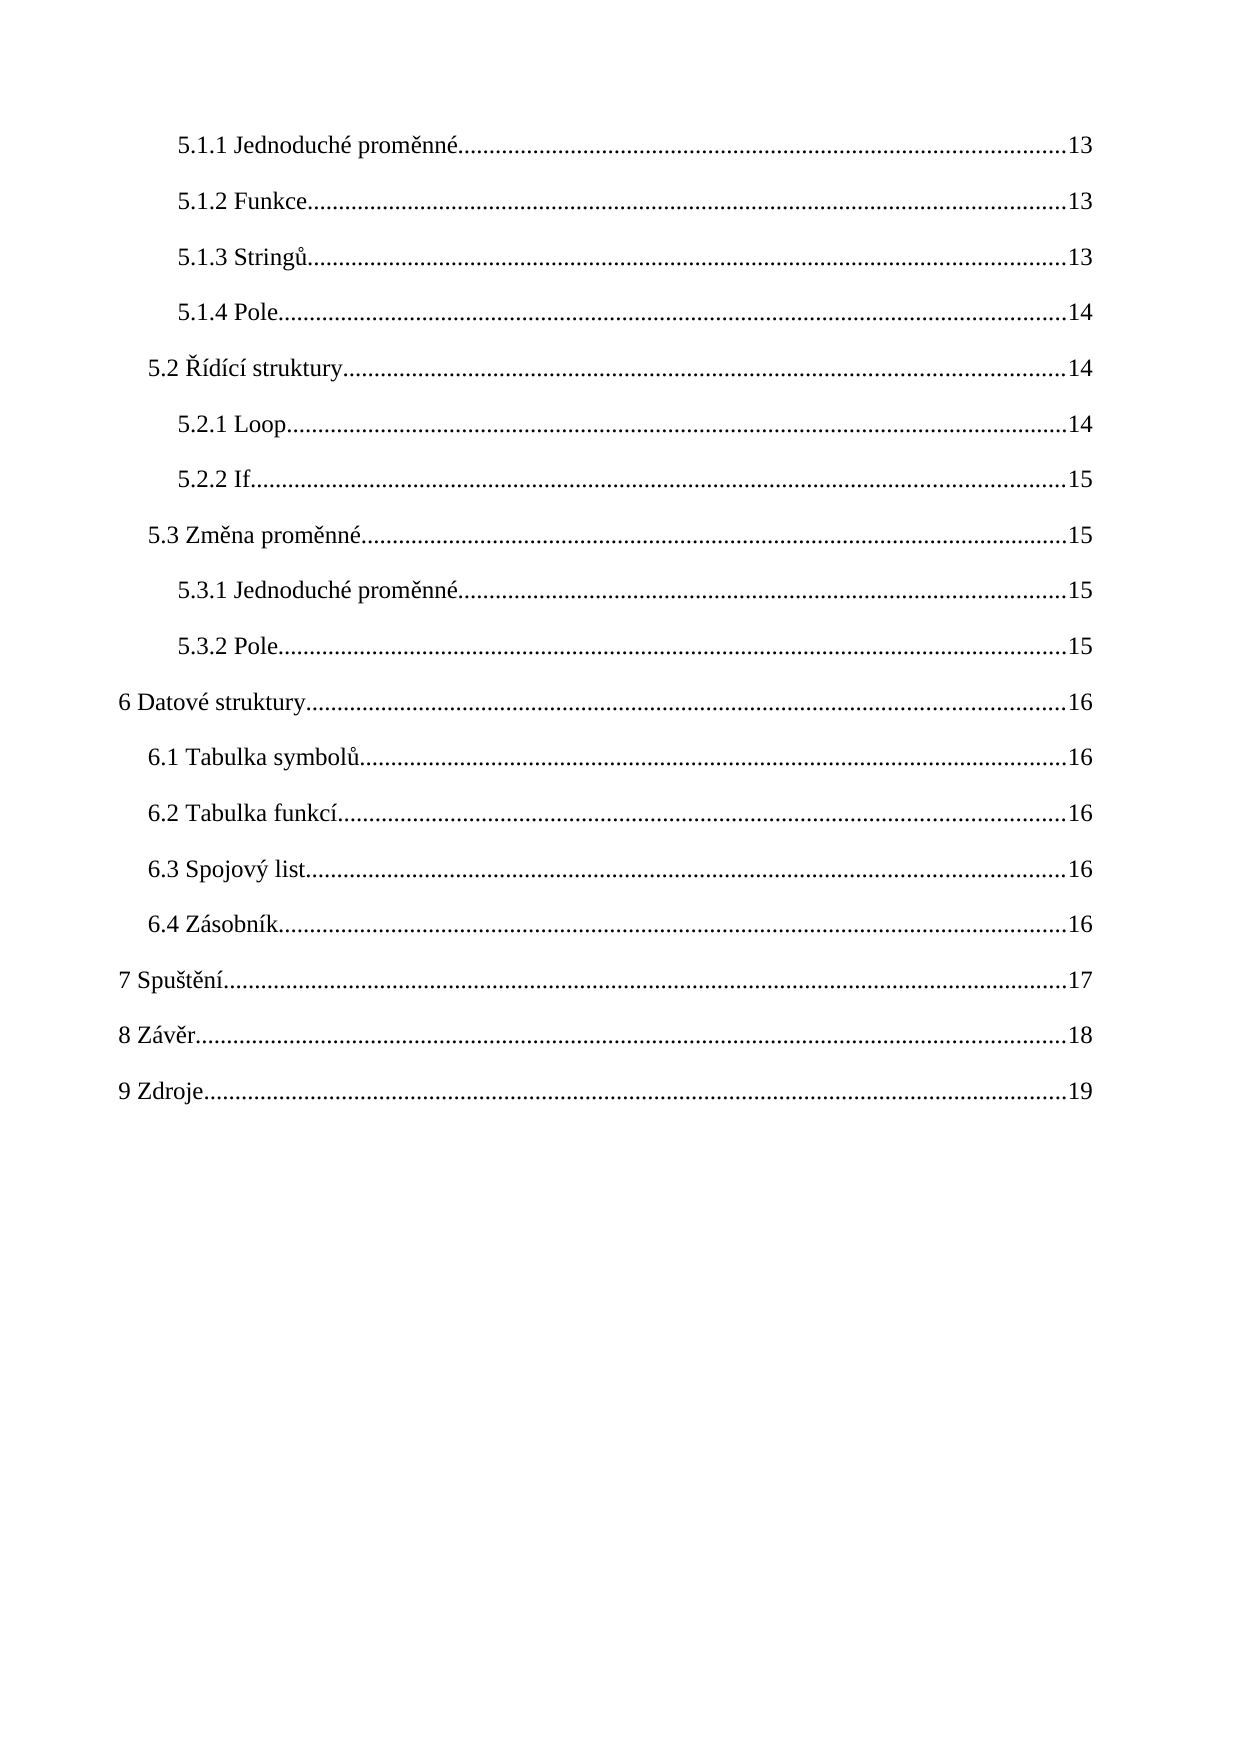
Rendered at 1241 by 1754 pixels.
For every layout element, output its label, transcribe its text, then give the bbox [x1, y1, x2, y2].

text 5.1.2 Funkce 13 [177, 186, 1122, 215]
text 6.2 Tabulka funkcí 16 [148, 798, 1122, 827]
text 5.1.3 Stringů 13 [177, 242, 1122, 271]
text 6 Datové struktury 16 [118, 687, 1122, 716]
text 5.3 Změna proměnné 15 [148, 520, 1122, 549]
text 7 Spuštění 17 [118, 965, 1122, 994]
text 6.1 Tabulka symbolů 16 [148, 742, 1122, 771]
text 5.3.2 Pole 15 [177, 631, 1122, 660]
text 5.3.1 Jednoduché proměnné 15 [177, 576, 1122, 604]
text 5.2 Řídící struktury 14 [148, 353, 1122, 382]
text 5.1.4 Pole 14 [177, 297, 1122, 326]
text 9 Zdroje 19 [118, 1076, 1122, 1105]
text 5.2.1 Loop 14 [177, 409, 1122, 437]
text 5.2.2 If 15 [177, 464, 1122, 493]
text 5.1.1 Jednoduché proměnné 13 [177, 131, 1122, 159]
text 6.3 Spojový list 16 [148, 854, 1122, 882]
text 8 Závěr 18 [118, 1021, 1122, 1049]
text 6.4 Zásobník 16 [148, 909, 1122, 938]
